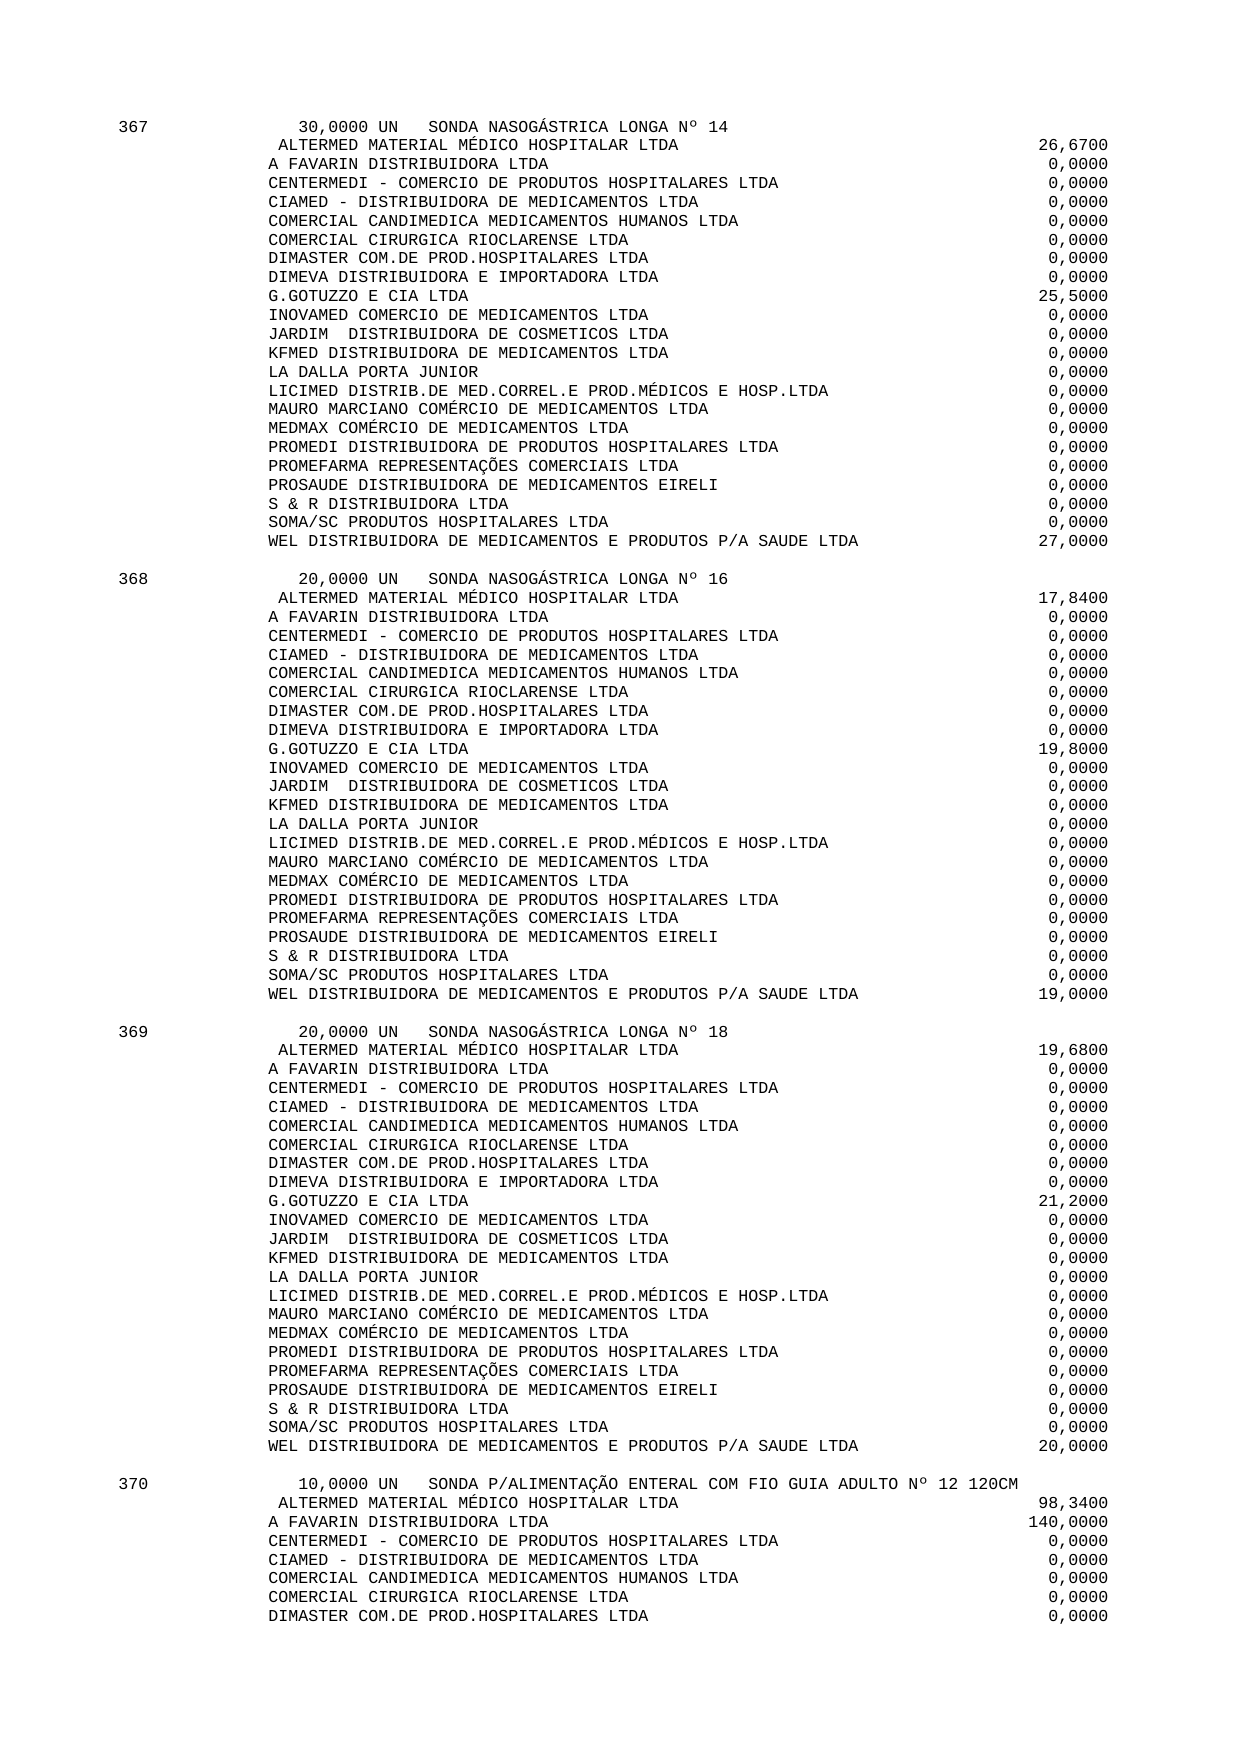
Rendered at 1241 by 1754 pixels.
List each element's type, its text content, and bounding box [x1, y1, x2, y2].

text 367 30,0000 UN SONDA NASOGÁSTRICA LONGA Nº 14 ALTERMED MATERIAL MÉDICO HOSPITALAR LTDA 26,6700 A FAVARIN DISTRIBUIDORA LTDA 0,0000 CENTERMEDI - COMERCIO DE PRODUTOS HOSPITALARES LTDA 0,0000 CIAMED - DISTRIBUIDORA DE MEDICAMENTOS LTDA 0,0000 COMERCIAL CANDIMEDICA MEDICAMENTOS HUMANOS LTDA 0,0000 COMERCIAL CIRURGICA RIOCLARENSE LTDA 0,0000 DIMASTER COM.DE PROD.HOSPITALARES LTDA 0,0000 DIMEVA DISTRIBUIDORA E IMPORTADORA LTDA 0,0000 G.GOTUZZO E CIA LTDA 25,5000 INOVAMED COMERCIO DE MEDICAMENTOS LTDA 0,0000 JARDIM DISTRIBUIDORA DE COSMETICOS LTDA 0,0000 KFMED DISTRIBUIDORA DE MEDICAMENTOS LTDA 0,0000 LA DALLA PORTA JUNIOR 0,0000 LICIMED DISTRIB.DE MED.CORREL.E PROD.MÉDICOS E HOSP.LTDA 0,0000 MAURO MARCIANO COMÉRCIO DE MEDICAMENTOS LTDA 0,0000 MEDMAX COMÉRCIO DE MEDICAMENTOS LTDA 0,0000 PROMEDI DISTRIBUIDORA DE PRODUTOS HOSPITALARES LTDA 0,0000 PROMEFARMA REPRESENTAÇÕES COMERCIAIS LTDA 0,0000 PROSAUDE DISTRIBUIDORA DE MEDICAMENTOS EIRELI 0,0000 S & R DISTRIBUIDORA LTDA 0,0000 SOMA/SC PRODUTOS HOSPITALARES LTDA 0,0000 WEL DISTRIBUIDORA DE MEDICAMENTOS E PRODUTOS P/A SAUDE LTDA 27,0000 368 20,0000 UN SONDA NASOGÁSTRICA LONGA Nº 16 ALTERMED MATERIAL MÉDICO HOSPITALAR LTDA 17,8400 A FAVARIN DISTRIBUIDORA LTDA 0,0000 CENTERMEDI - COMERCIO DE PRODUTOS HOSPITALARES LTDA 0,0000 CIAMED - DISTRIBUIDORA DE MEDICAMENTOS LTDA 0,0000 COMERCIAL CANDIMEDICA MEDICAMENTOS HUMANOS LTDA 0,0000 COMERCIAL CIRURGICA RIOCLARENSE LTDA 0,0000 DIMASTER COM.DE PROD.HOSPITALARES LTDA 0,0000 DIMEVA DISTRIBUIDORA E IMPORTADORA LTDA 0,0000 G.GOTUZZO E CIA LTDA 19,8000 INOVAMED COMERCIO DE MEDICAMENTOS LTDA 0,0000 JARDIM DISTRIBUIDORA DE COSMETICOS LTDA 0,0000 KFMED DISTRIBUIDORA DE MEDICAMENTOS LTDA 0,0000 LA DALLA PORTA JUNIOR 0,0000 LICIMED DISTRIB.DE MED.CORREL.E PROD.MÉDICOS E HOSP.LTDA 0,0000 MAURO MARCIANO COMÉRCIO DE MEDICAMENTOS LTDA 0,0000 MEDMAX COMÉRCIO DE MEDICAMENTOS LTDA 0,0000 PROMEDI DISTRIBUIDORA DE PRODUTOS HOSPITALARES LTDA 0,0000 PROMEFARMA REPRESENTAÇÕES COMERCIAIS LTDA 0,0000 PROSAUDE DISTRIBUIDORA DE MEDICAMENTOS EIRELI 0,0000 S & R DISTRIBUIDORA LTDA 0,0000 SOMA/SC PRODUTOS HOSPITALARES LTDA 0,0000 WEL DISTRIBUIDORA DE MEDICAMENTOS E PRODUTOS P/A SAUDE LTDA 19,0000 369 20,0000 UN SONDA NASOGÁSTRICA LONGA Nº 18 ALTERMED MATERIAL MÉDICO HOSPITALAR LTDA 19,6800 A FAVARIN DISTRIBUIDORA LTDA 0,0000 CENTERMEDI - COMERCIO DE PRODUTOS HOSPITALARES LTDA 0,0000 CIAMED - DISTRIBUIDORA DE MEDICAMENTOS LTDA 0,0000 COMERCIAL CANDIMEDICA MEDICAMENTOS HUMANOS LTDA 0,0000 COMERCIAL CIRURGICA RIOCLARENSE LTDA 0,0000 DIMASTER COM.DE PROD.HOSPITALARES LTDA 0,0000 DIMEVA DISTRIBUIDORA E IMPORTADORA LTDA 0,0000 G.GOTUZZO E CIA LTDA 21,2000 INOVAMED COMERCIO DE MEDICAMENTOS LTDA 0,0000 JARDIM DISTRIBUIDORA DE COSMETICOS LTDA 0,0000 KFMED DISTRIBUIDORA DE MEDICAMENTOS LTDA 0,0000 LA DALLA PORTA JUNIOR 0,0000 LICIMED DISTRIB.DE MED.CORREL.E PROD.MÉDICOS E HOSP.LTDA 0,0000 MAURO MARCIANO COMÉRCIO DE MEDICAMENTOS LTDA 0,0000 MEDMAX COMÉRCIO DE MEDICAMENTOS LTDA 0,0000 PROMEDI DISTRIBUIDORA DE PRODUTOS HOSPITALARES LTDA 0,0000 PROMEFARMA REPRESENTAÇÕES COMERCIAIS LTDA 0,0000 PROSAUDE DISTRIBUIDORA DE MEDICAMENTOS EIRELI 0,0000 S & R DISTRIBUIDORA LTDA 0,0000 SOMA/SC PRODUTOS HOSPITALARES LTDA 0,0000 WEL DISTRIBUIDORA DE MEDICAMENTOS E PRODUTOS P/A SAUDE LTDA 20,0000 370 10,0000 UN SONDA P/ALIMENTAÇÃO ENTERAL COM FIO GUIA ADULTO Nº 12 120CM ALTERMED MATERIAL MÉDICO HOSPITALAR LTDA 98,3400 A FAVARIN DISTRIBUIDORA LTDA 140,0000 CENTERMEDI - COMERCIO DE PRODUTOS HOSPITALARES LTDA 0,0000 CIAMED - DISTRIBUIDORA DE MEDICAMENTOS LTDA 0,0000 COMERCIAL CANDIMEDICA MEDICAMENTOS HUMANOS LTDA 0,0000 COMERCIAL CIRURGICA RIOCLARENSE LTDA 0,0000 DIMASTER COM.DE PROD.HOSPITALARES LTDA 0,0000 [118, 118, 1122, 1626]
